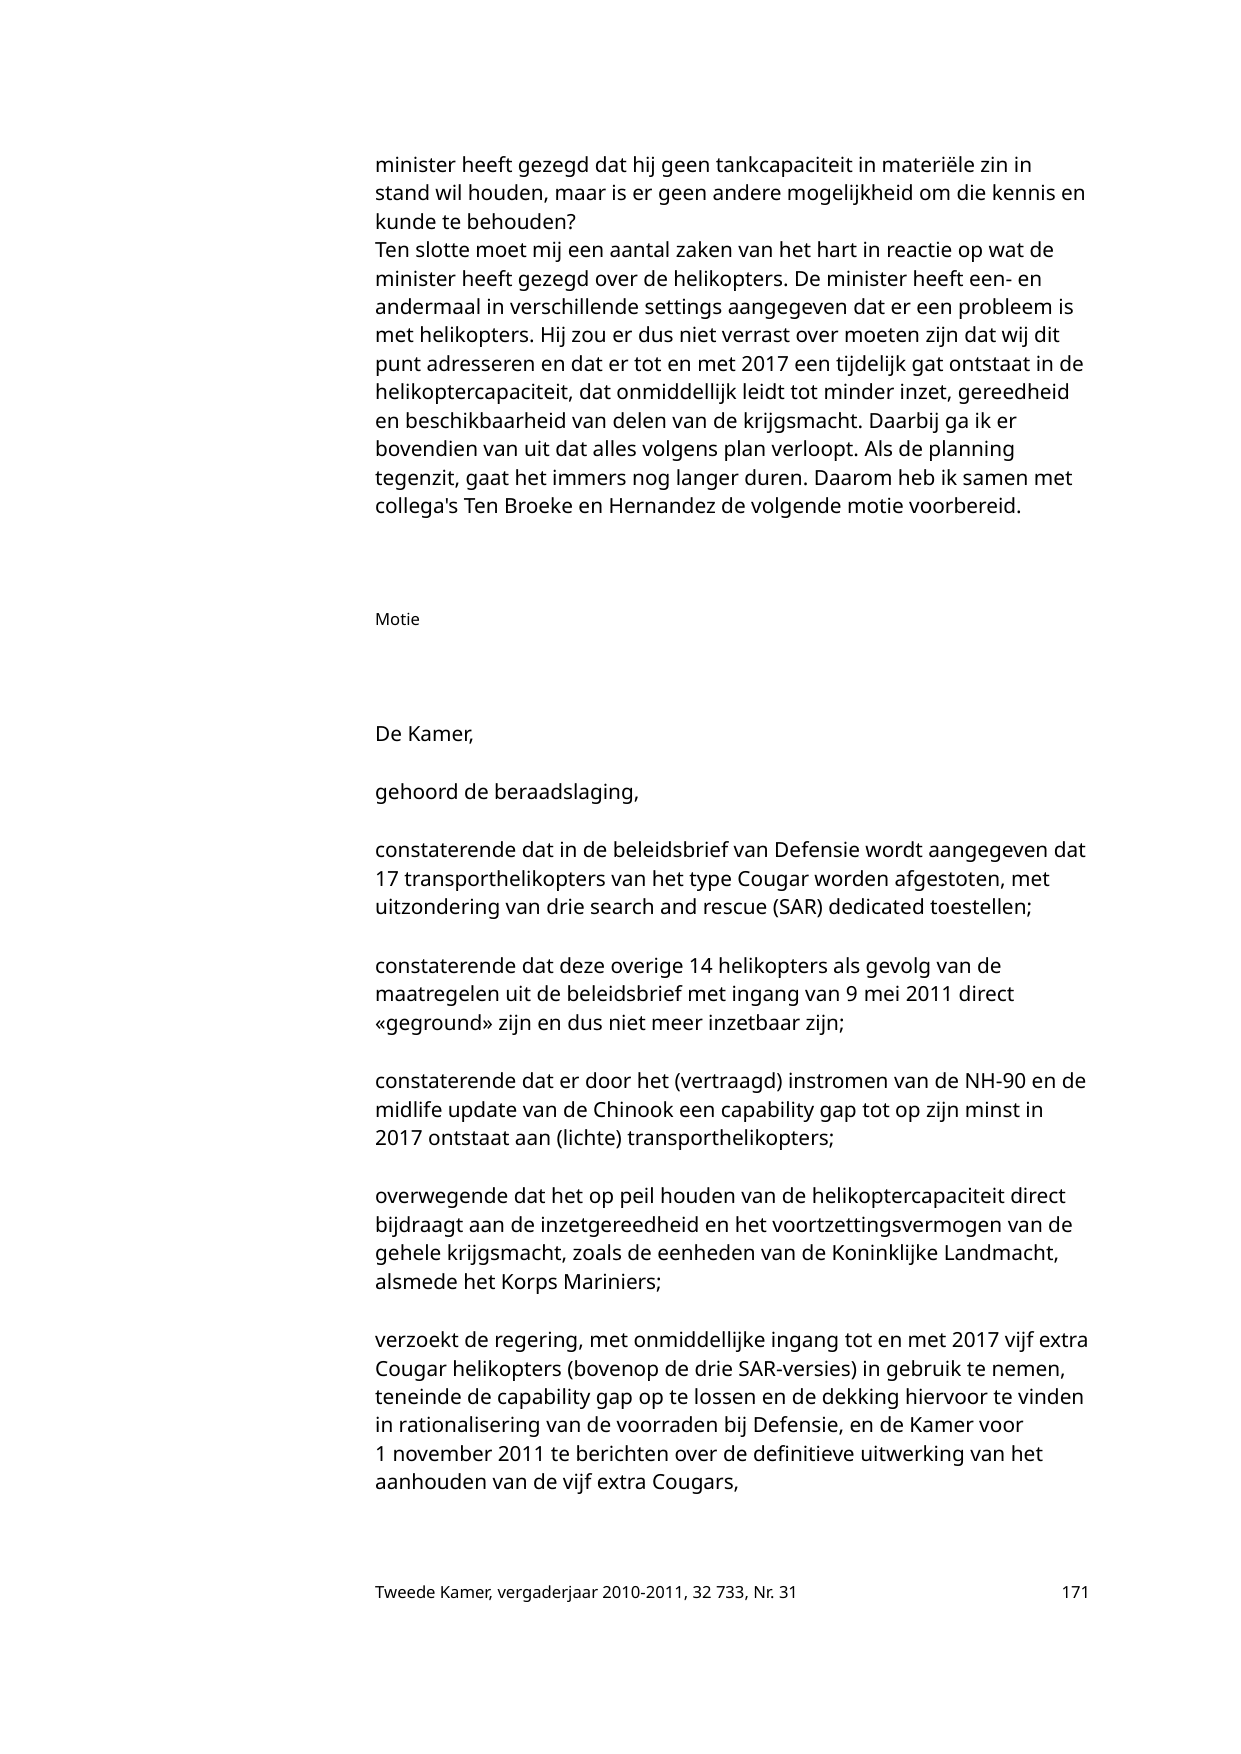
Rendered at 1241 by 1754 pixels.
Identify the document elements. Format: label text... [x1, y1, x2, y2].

text constaterende dat in de beleidsbrief van Defensie wordt aangegeven dat 17 transporthelikopters van het type Cougar worden afgestoten, met uitzondering van drie search and rescue (SAR) dedicated toestellen; [375, 836, 1090, 921]
text Ten slotte moet mij een aantal zaken van het hart in reactie op wat de minister heeft gezegd over de helikopters. De minister heeft een- en andermaal in verschillende settings aangegeven dat er een probleem is met helikopters. Hij zou er dus niet verrast over moeten zijn dat wij dit punt adresseren en dat er tot en met 2017 een tijdelijk gat ontstaat in de helikoptercapaciteit, dat onmiddellijk leidt tot minder inzet, gereedheid en beschikbaarheid van delen van de krijgsmacht. Daarbij ga ik er bovendien van uit dat alles volgens plan verloopt. Als de planning tegenzit, gaat het immers nog langer duren. Daarom heb ik samen met collega's Ten Broeke en Hernandez de volgende motie voorbereid. [375, 235, 1090, 520]
text minister heeft gezegd dat hij geen tankcapaciteit in materiële zin in stand wil houden, maar is er geen andere mogelijkheid om die kennis en kunde te behouden? [375, 150, 1090, 235]
text verzoekt de regering, met onmiddellijke ingang tot en met 2017 vijf extra Cougar helikopters (bovenop de drie SAR-versies) in gebruik te nemen, teneinde de capability gap op te lossen en de dekking hiervoor te vinden in rationalisering van de voorraden bij Defensie, en de Kamer voor 1 november 2011 te berichten over de definitieve uitwerking van het aanhouden van de vijf extra Cougars, [375, 1325, 1090, 1496]
text De Kamer, [375, 719, 1090, 747]
text constaterende dat deze overige 14 helikopters als gevolg van de maatregelen uit de beleidsbrief met ingang van 9 mei 2011 direct «geground» zijn en dus niet meer inzetbaar zijn; [375, 951, 1090, 1036]
text gehoord de beraadslaging, [375, 777, 1090, 806]
text constaterende dat er door het (vertraagd) instromen van de NH-90 en de midlife update van de Chinook een capability gap tot op zijn minst in 2017 ontstaat aan (lichte) transporthelikopters; [375, 1066, 1090, 1152]
table_header Motie [375, 608, 1090, 660]
text overwegende dat het op peil houden van de helikoptercapaciteit direct bijdraagt aan de inzetgereedheid en het voortzettingsvermogen van de gehele krijgsmacht, zoals de eenheden van de Koninklijke Landmacht, alsmede het Korps Mariniers; [375, 1182, 1090, 1295]
